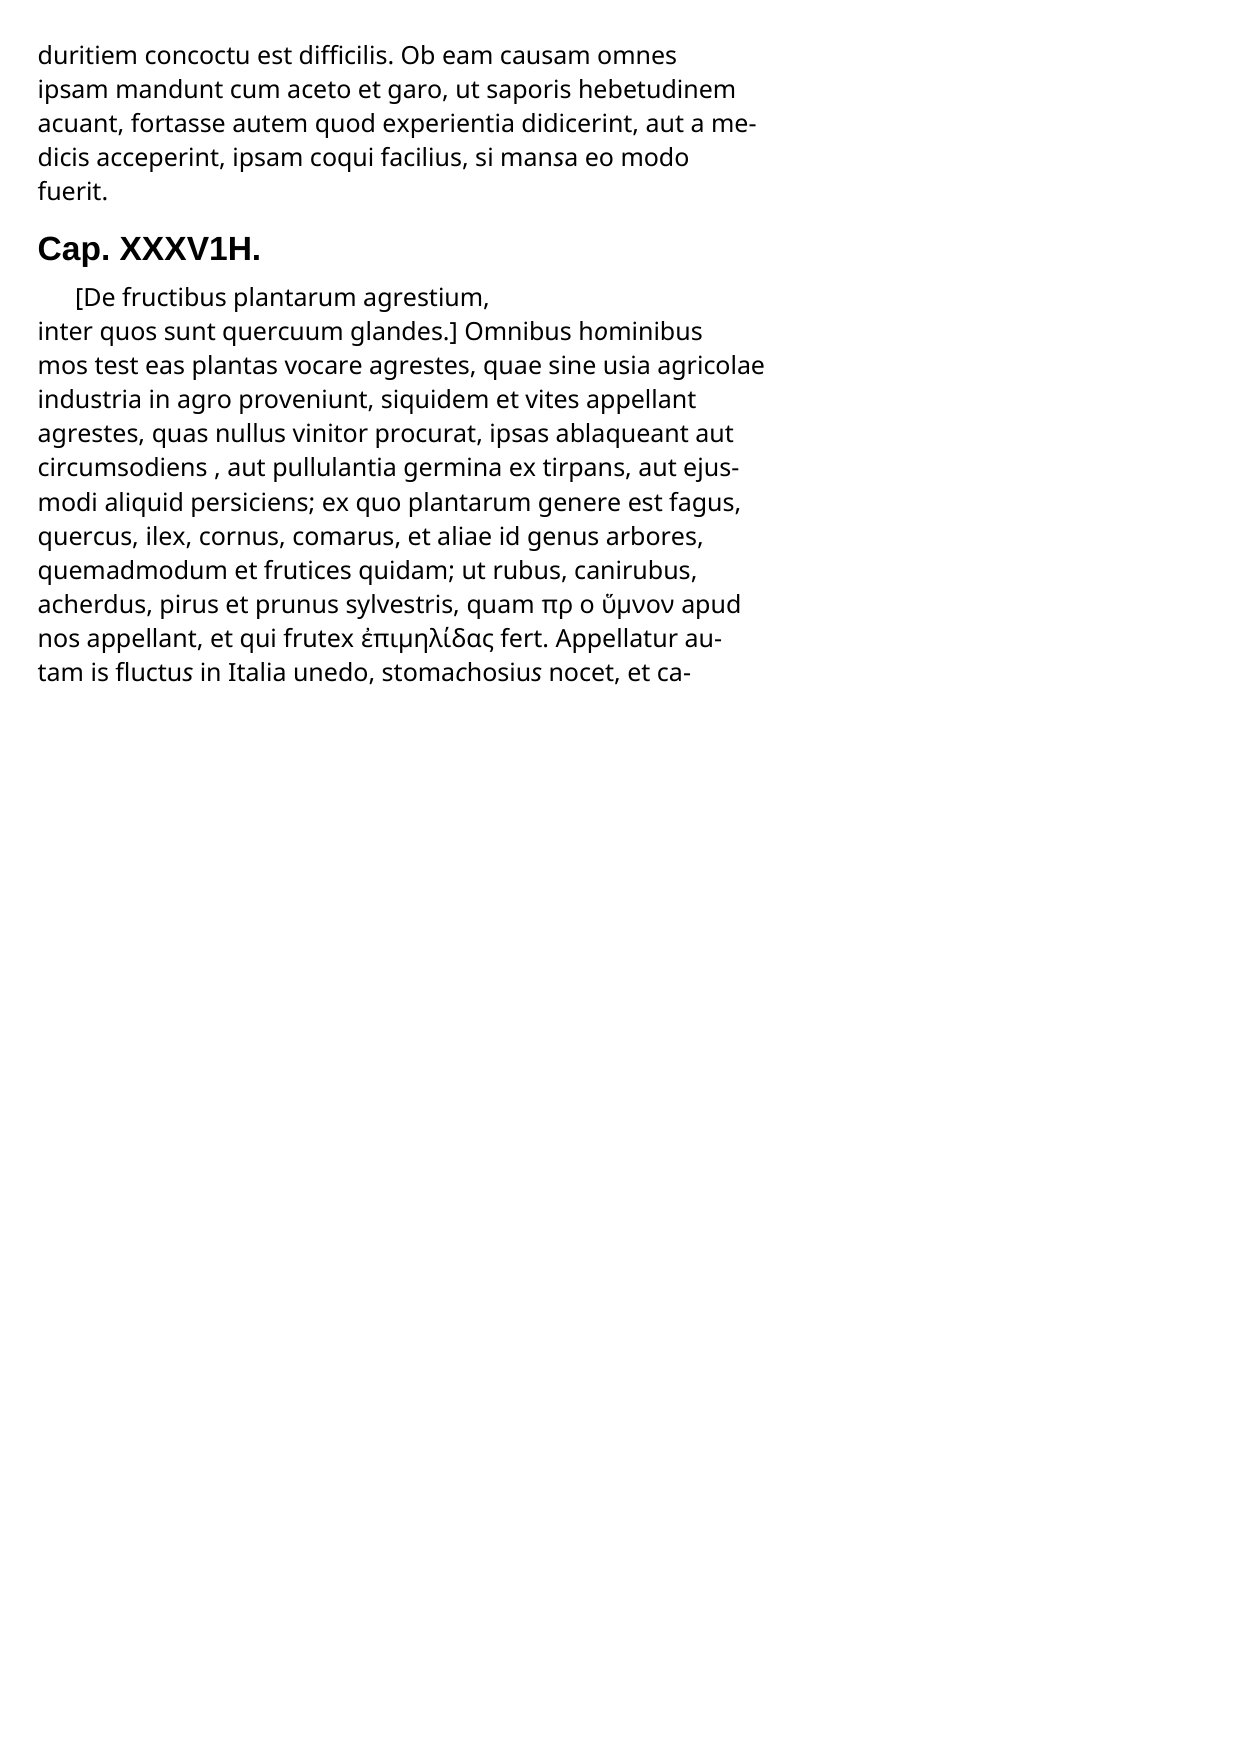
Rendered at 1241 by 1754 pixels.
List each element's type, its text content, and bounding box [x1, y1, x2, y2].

text [De fructibus plantarum agrestium, inter quos sunt quercuum glandes.] Omnibus hominibus mos test eas plantas vocare agrestes, quae sine usia agricolae industria in agro proveniunt, siquidem et vites appellant agrestes, quas nullus vinitor procurat, ipsas ablaqueant aut circumsodiens , aut pullulantia germina ex tirpans, aut ejus- modi aliquid persiciens; ex quo plantarum genere est fagus, quercus, ilex, cornus, comarus, et aliae id genus arbores, quemadmodum et frutices quidam; ut rubus, canirubus, acherdus, pirus et prunus sylvestris, quam πρ o ὕμνον apud nos appellant, et qui frutex ἐπιμηλίδας fert. Appellatur au- tam is fluctus in Italia unedo, stomachosius nocet, et ca- [37, 280, 1203, 688]
subtitle Cap. XXXV1H. [37, 229, 1203, 267]
text duritiem concoctu est difficilis. Ob eam causam omnes ipsam mandunt cum aceto et garo, ut saporis hebetudinem acuant, fortasse autem quod experientia didicerint, aut a me- dicis acceperint, ipsam coqui facilius, si mansa eo modo fuerit. [37, 37, 1203, 208]
